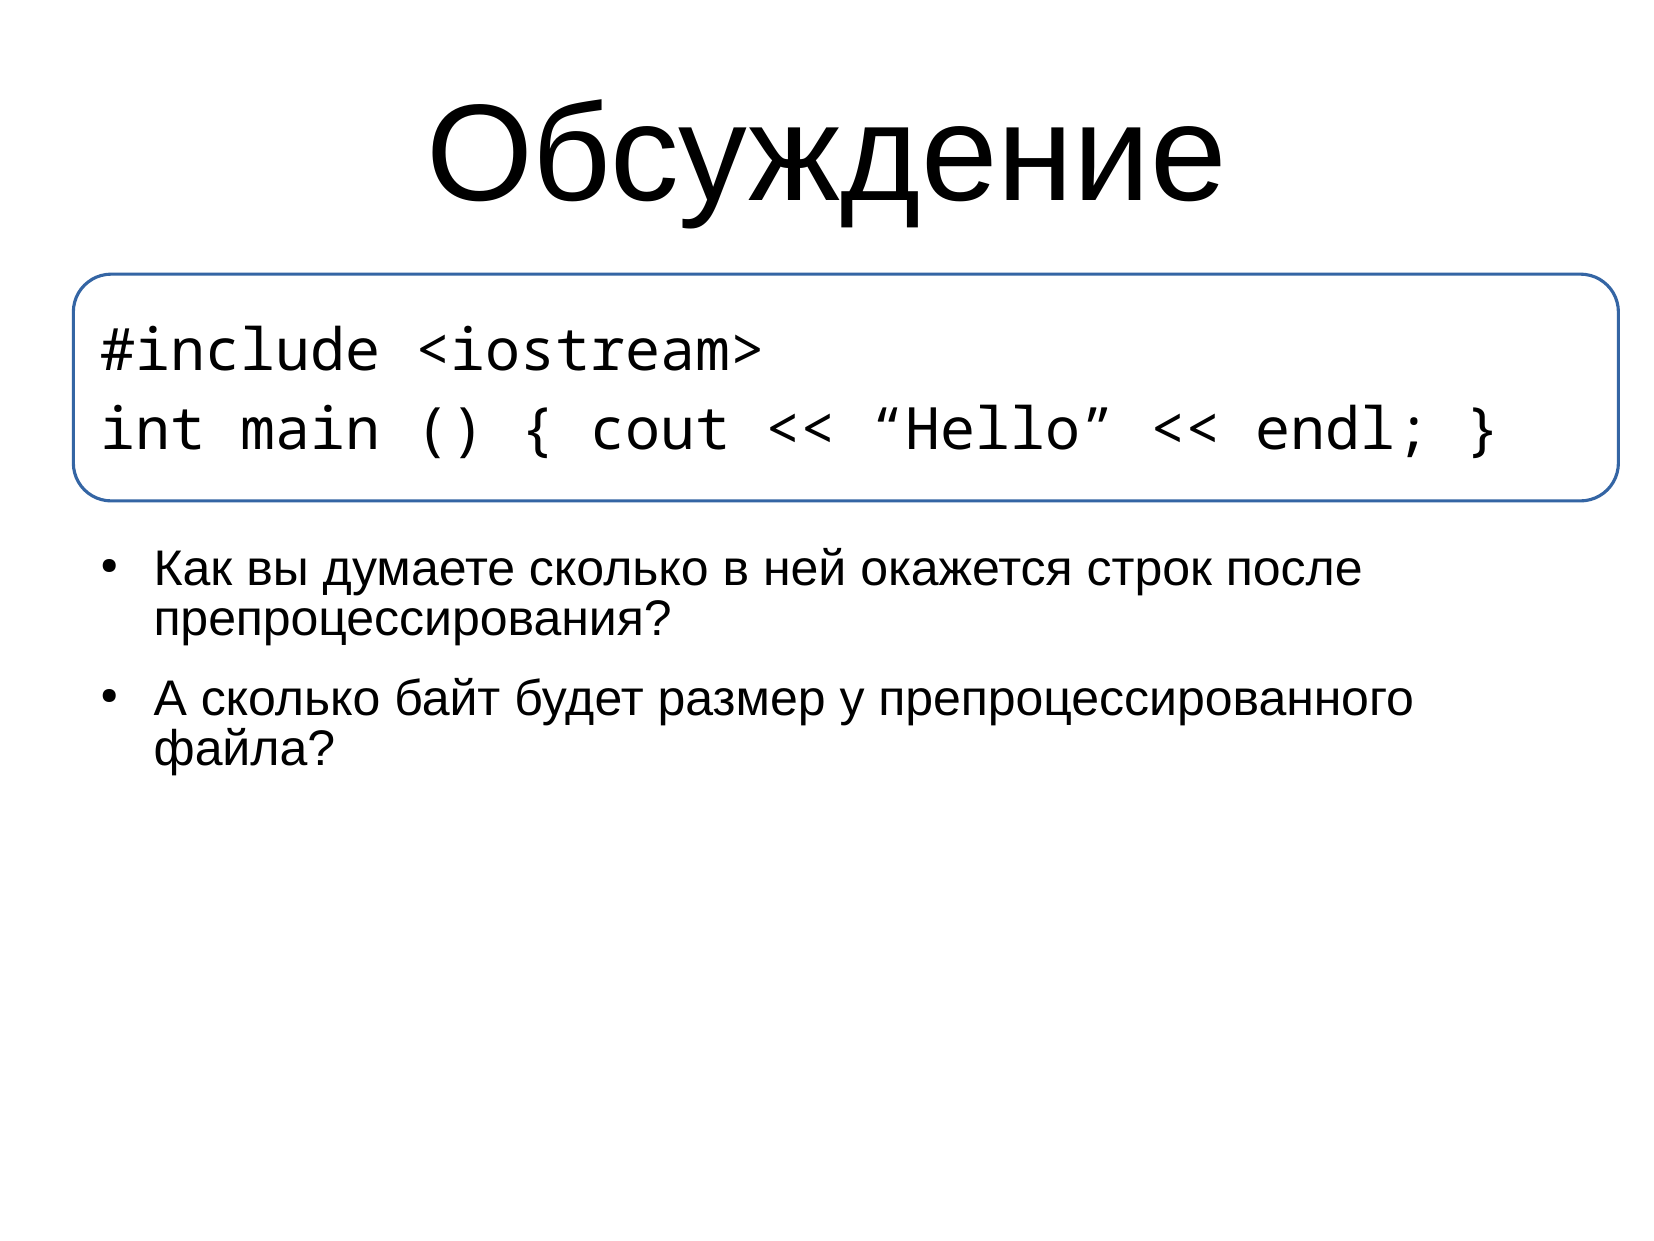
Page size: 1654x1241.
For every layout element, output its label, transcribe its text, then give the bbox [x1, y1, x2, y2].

title Обсуждение [82, 49, 1571, 257]
list Как вы думаете сколько в ней окажется строк после препроцессирования? А сколько байт будет размер у препроцессированного файла? [82, 545, 1571, 826]
text_box #include <iostream> int main () { cout << “Hello” << endl; } [73, 274, 1619, 501]
